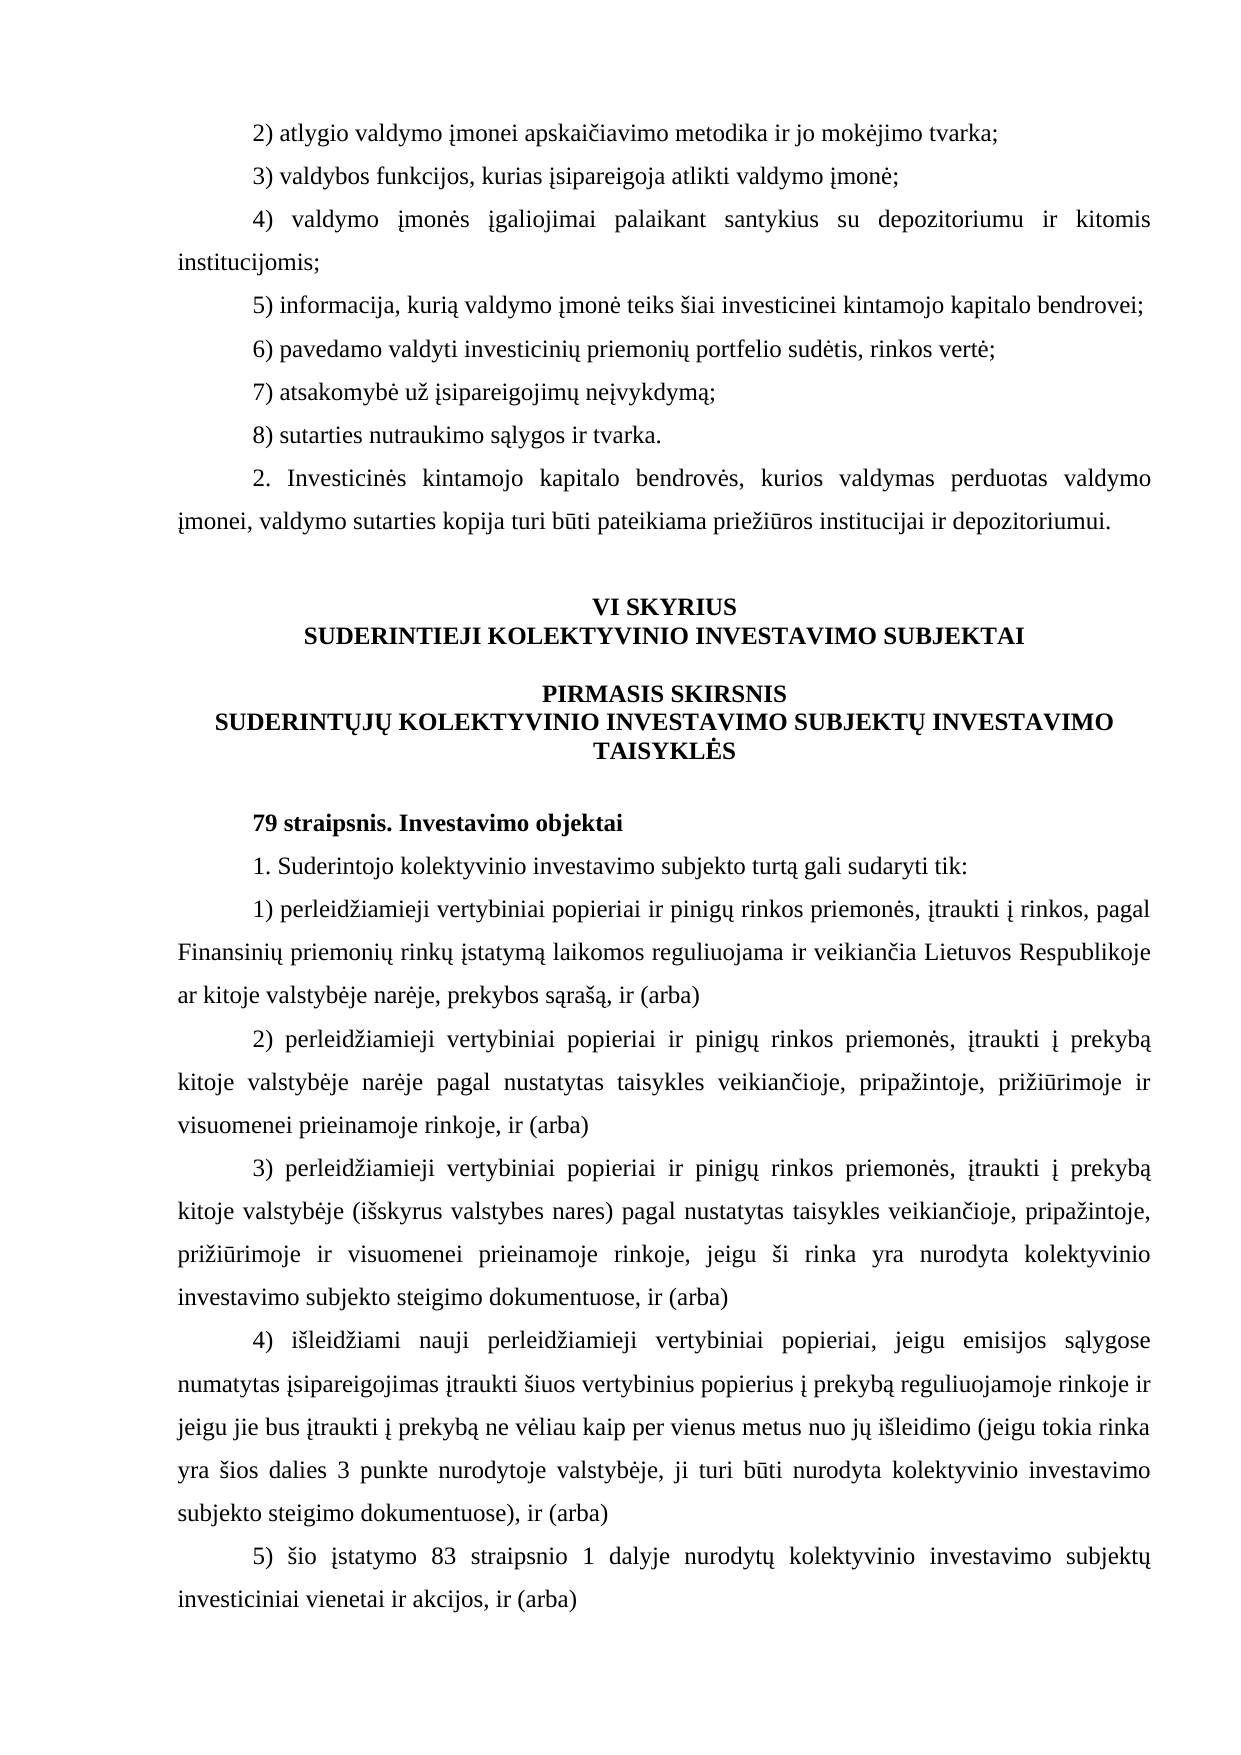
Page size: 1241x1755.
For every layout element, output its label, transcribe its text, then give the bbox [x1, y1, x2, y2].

text VI SKYRIUS [177, 592, 1152, 621]
text 5) informacija, kurią valdymo įmonė teiks šiai investicinei kintamojo kapitalo bendrovei; [177, 291, 1152, 319]
text 7) atsakomybė už įsipareigojimų neįvykdymą; [177, 377, 1152, 406]
text 79 straipsnis. Investavimo objektai [252, 808, 1152, 837]
text 4) išleidžiami nauji perleidžiamieji vertybiniai popieriai, jeigu emisijos sąlygose numatytas įsipareigojimas įtraukti šiuos vertybinius popierius į prekybą reguliuojamoje rinkoje ir jeigu jie bus įtraukti į prekybą ne vėliau kaip per vienus metus nuo jų išleidimo (jeigu tokia rinka yra šios dalies 3 punkte nurodytoje valstybėje, ji turi būti nurodyta kolektyvinio investavimo subjekto steigimo dokumentuose), ir (arba) [177, 1326, 1152, 1527]
text PIRMASIS SKIRSNIS [177, 679, 1152, 707]
text 6) pavedamo valdyti investicinių priemonių portfelio sudėtis, rinkos vertė; [177, 334, 1152, 362]
text 2) perleidžiamieji vertybiniai popieriai ir pinigų rinkos priemonės, įtraukti į prekybą kitoje valstybėje narėje pagal nustatytas taisykles veikiančioje, pripažintoje, prižiūrimoje ir visuomenei prieinamoje rinkoje, ir (arba) [177, 1024, 1152, 1139]
text 5) šio įstatymo 83 straipsnio 1 dalyje nurodytų kolektyvinio investavimo subjektų investiciniai vienetai ir akcijos, ir (arba) [177, 1541, 1152, 1613]
text 4) valdymo įmonės įgaliojimai palaikant santykius su depozitoriumu ir kitomis institucijomis; [177, 204, 1152, 276]
text 3) perleidžiamieji vertybiniai popieriai ir pinigų rinkos priemonės, įtraukti į prekybą kitoje valstybėje (išskyrus valstybes nares) pagal nustatytas taisykles veikiančioje, pripažintoje, prižiūrimoje ir visuomenei prieinamoje rinkoje, jeigu ši rinka yra nurodyta kolektyvinio investavimo subjekto steigimo dokumentuose, ir (arba) [177, 1153, 1152, 1311]
text 2. Investicinės kintamojo kapitalo bendrovės, kurios valdymas perduotas valdymo įmonei, valdymo sutarties kopija turi būti pateikiama priežiūros institucijai ir depozitoriumui. [177, 463, 1152, 535]
text 1) perleidžiamieji vertybiniai popieriai ir pinigų rinkos priemonės, įtraukti į rinkos, pagal Finansinių priemonių rinkų įstatymą laikomos reguliuojama ir veikiančia Lietuvos Respublikoje ar kitoje valstybėje narėje, prekybos sąrašą, ir (arba) [177, 894, 1152, 1009]
text 3) valdybos funkcijos, kurias įsipareigoja atlikti valdymo įmonė; [177, 161, 1152, 190]
text 8) sutarties nutraukimo sąlygos ir tvarka. [177, 420, 1152, 449]
text 1. Suderintojo kolektyvinio investavimo subjekto turtą gali sudaryti tik: [177, 851, 1152, 880]
text 2) atlygio valdymo įmonei apskaičiavimo metodika ir jo mokėjimo tvarka; [177, 118, 1152, 147]
text SUDERINTIEJI KOLEKTYVINIO INVESTAVIMO SUBJEKTAI [177, 621, 1152, 650]
text SUDERINTŲJŲ KOLEKTYVINIO INVESTAVIMO SUBJEKTŲ INVESTAVIMO TAISYKLĖS [177, 707, 1152, 765]
